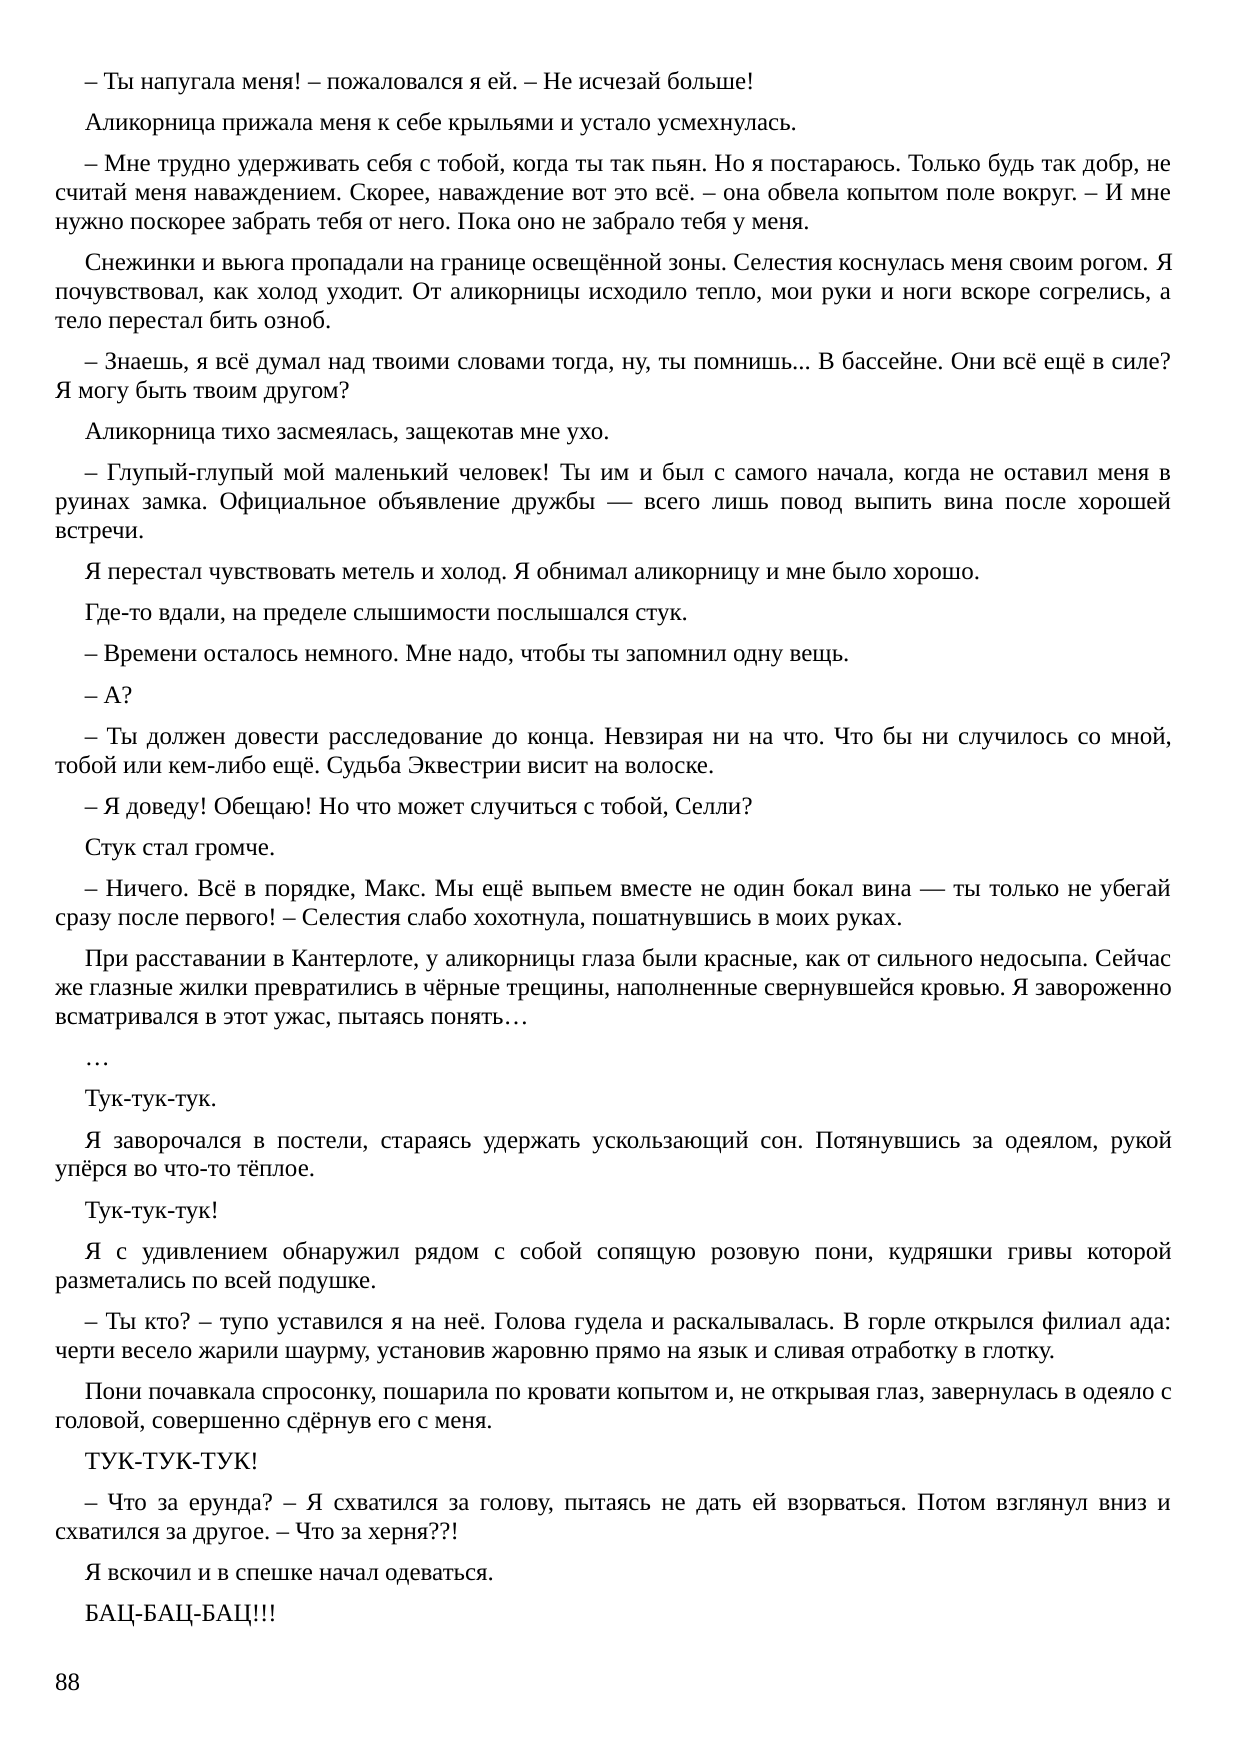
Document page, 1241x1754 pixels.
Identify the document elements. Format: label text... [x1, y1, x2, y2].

text – Ты напугала меня! – пожаловался я ей. – Не исчезай больше! [55, 66, 1173, 95]
text Пони почавкала спросонку, пошарила по кровати копытом и, не открывая глаз, завернулась в одеяло с головой, совершенно сдёрнув его с меня. [55, 1376, 1173, 1433]
text БАЦ-БАЦ-БАЦ!!! [55, 1598, 1173, 1627]
text – Глупый-глупый мой маленький человек! Ты им и был с самого начала, когда не оставил меня в руинах замка. Официальное объявление дружбы — всего лишь повод выпить вина после хорошей встречи. [55, 457, 1173, 543]
text – Времени осталось немного. Мне надо, чтобы ты запомнил одну вещь. [55, 638, 1173, 667]
text Я заворочался в постели, стараясь удержать ускользающий сон. Потянувшись за одеялом, рукой упёрся во что-то тёплое. [55, 1125, 1173, 1182]
text – Что за ерунда? – Я схватился за голову, пытаясь не дать ей взорваться. Потом взглянул вниз и схватился за другое. – Что за херня??! [55, 1487, 1173, 1545]
text – Мне трудно удерживать себя с тобой, когда ты так пьян. Но я постараюсь. Только будь так добр, не считай меня наваждением. Скорее, наваждение вот это всё. – она обвела копытом поле вокруг. – И мне нужно поскорее забрать тебя от него. Пока оно не забрало тебя у меня. [55, 148, 1173, 235]
text – Знаешь, я всё думал над твоими словами тогда, ну, ты помнишь... В бассейне. Они всё ещё в силе? Я могу быть твоим другом? [55, 346, 1173, 403]
text Где-то вдали, на пределе слышимости послышался стук. [55, 597, 1173, 626]
text Тук-тук-тук. [55, 1083, 1173, 1112]
text Аликорница прижала меня к себе крыльями и устало усмехнулась. [55, 107, 1173, 136]
text ТУК-ТУК-ТУК! [55, 1446, 1173, 1475]
text – Ничего. Всё в порядке, Макс. Мы ещё выпьем вместе не один бокал вина — ты только не убегай сразу после первого! – Селестия слабо хохотнула, пошатнувшись в моих руках. [55, 873, 1173, 931]
text Аликорница тихо засмеялась, защекотав мне ухо. [55, 416, 1173, 445]
text … [55, 1042, 1173, 1071]
text При расставании в Кантерлоте, у аликорницы глаза были красные, как от сильного недосыпа. Сейчас же глазные жилки превратились в чёрные трещины, наполненные свернувшейся кровью. Я завороженно всматривался в этот ужас, пытаясь понять… [55, 943, 1173, 1030]
text Я перестал чувствовать метель и холод. Я обнимал аликорницу и мне было хорошо. [55, 556, 1173, 585]
text Стук стал громче. [55, 832, 1173, 861]
text Я вскочил и в спешке начал одеваться. [55, 1557, 1173, 1586]
text – А? [55, 680, 1173, 708]
text – Я доведу! Обещаю! Но что может случиться с тобой, Селли? [55, 791, 1173, 820]
text Тук-тук-тук! [55, 1195, 1173, 1223]
text – Ты должен довести расследование до конца. Невзирая ни на что. Что бы ни случилось со мной, тобой или кем-либо ещё. Судьба Эквестрии висит на волоске. [55, 721, 1173, 778]
text – Ты кто? – тупо уставился я на неё. Голова гудела и раскалывалась. В горле открылся филиал ада: черти весело жарили шаурму, установив жаровню прямо на язык и сливая отработку в глотку. [55, 1306, 1173, 1363]
text Я с удивлением обнаружил рядом с собой сопящую розовую пони, кудряшки гривы которой разметались по всей подушке. [55, 1236, 1173, 1293]
text Снежинки и вьюга пропадали на границе освещённой зоны. Селестия коснулась меня своим рогом. Я почувствовал, как холод уходит. От аликорницы исходило тепло, мои руки и ноги вскоре согрелись, а тело перестал бить озноб. [55, 247, 1173, 333]
